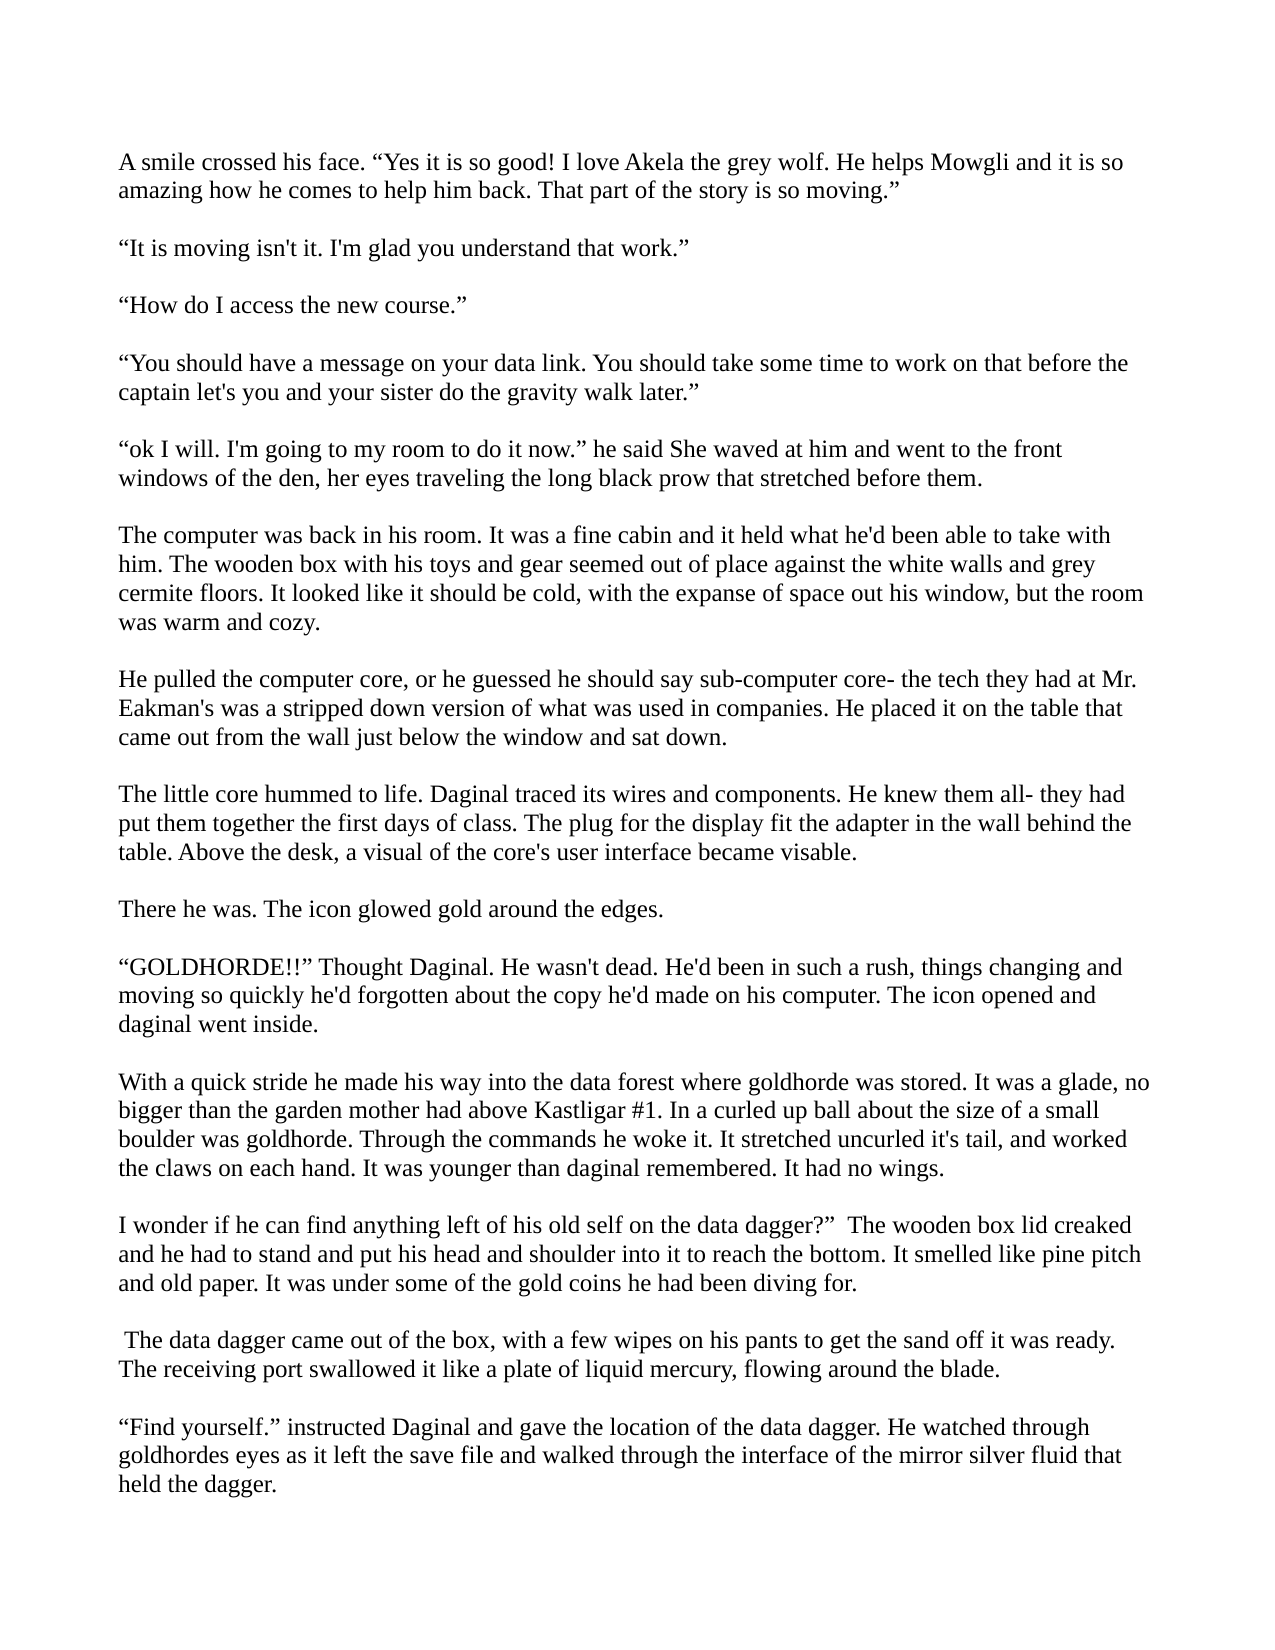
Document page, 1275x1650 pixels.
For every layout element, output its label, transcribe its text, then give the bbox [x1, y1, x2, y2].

text “You should have a message on your data link. You should take some time to work on that before the captain let's you and your sister do the gravity walk later.” [118, 348, 1157, 406]
text “Find yourself.” instructed Daginal and gave the location of the data dagger. He watched through goldhordes eyes as it left the save file and walked through the interface of the mirror silver fluid that held the dagger. [118, 1412, 1157, 1498]
text With a quick stride he made his way into the data forest where goldhorde was stored. It was a glade, no bigger than the garden mother had above Kastligar #1. In a curled up ball about the size of a small boulder was goldhorde. Through the commands he woke it. It stretched uncurled it's tail, and worked the claws on each hand. It was younger than daginal remembered. It had no wings. [118, 1067, 1157, 1182]
text He pulled the computer core, or he guessed he should say sub-computer core- the tech they had at Mr. Eakman's was a stripped down version of what was used in companies. He placed it on the table that came out from the wall just below the window and sat down. [118, 664, 1157, 751]
text There he was. The icon glowed gold around the edges. [118, 894, 1157, 923]
text “ok I will. I'm going to my room to do it now.” he said She waved at him and went to the front windows of the den, her eyes traveling the long black prow that stretched before them. [118, 434, 1157, 492]
text The computer was back in his room. It was a fine cabin and it held what he'd been able to take with him. The wooden box with his toys and gear seemed out of place against the white walls and grey cermite floors. It looked like it should be cold, with the expanse of space out his window, but the room was warm and cozy. [118, 521, 1157, 636]
text A smile crossed his face. “Yes it is so good! I love Akela the grey wolf. He helps Mowgli and it is so amazing how he comes to help him back. That part of the story is so moving.” “It is moving isn't it. I'm glad you understand that work.” [118, 147, 1157, 262]
text I wonder if he can find anything left of his old self on the data dagger?” The wooden box lid creaked and he had to stand and put his head and shoulder into it to reach the bottom. It smelled like pine pitch and old paper. It was under some of the gold coins he had been diving for. The data dagger came out of the box, with a few wipes on his pants to get the sand off it was ready. The receiving port swallowed it like a plate of liquid mercury, flowing around the blade. [118, 1211, 1157, 1383]
text The little core hummed to life. Daginal traced its wires and components. He knew them all- they had put them together the first days of class. The plug for the display fit the adapter in the wall behind the table. Above the desk, a visual of the core's user interface became visable. [118, 779, 1157, 866]
text “GOLDHORDE!!” Thought Daginal. He wasn't dead. He'd been in such a rush, things changing and moving so quickly he'd forgotten about the copy he'd made on his computer. The icon opened and daginal went inside. [118, 952, 1157, 1038]
text “How do I access the new course.” [118, 291, 1157, 319]
